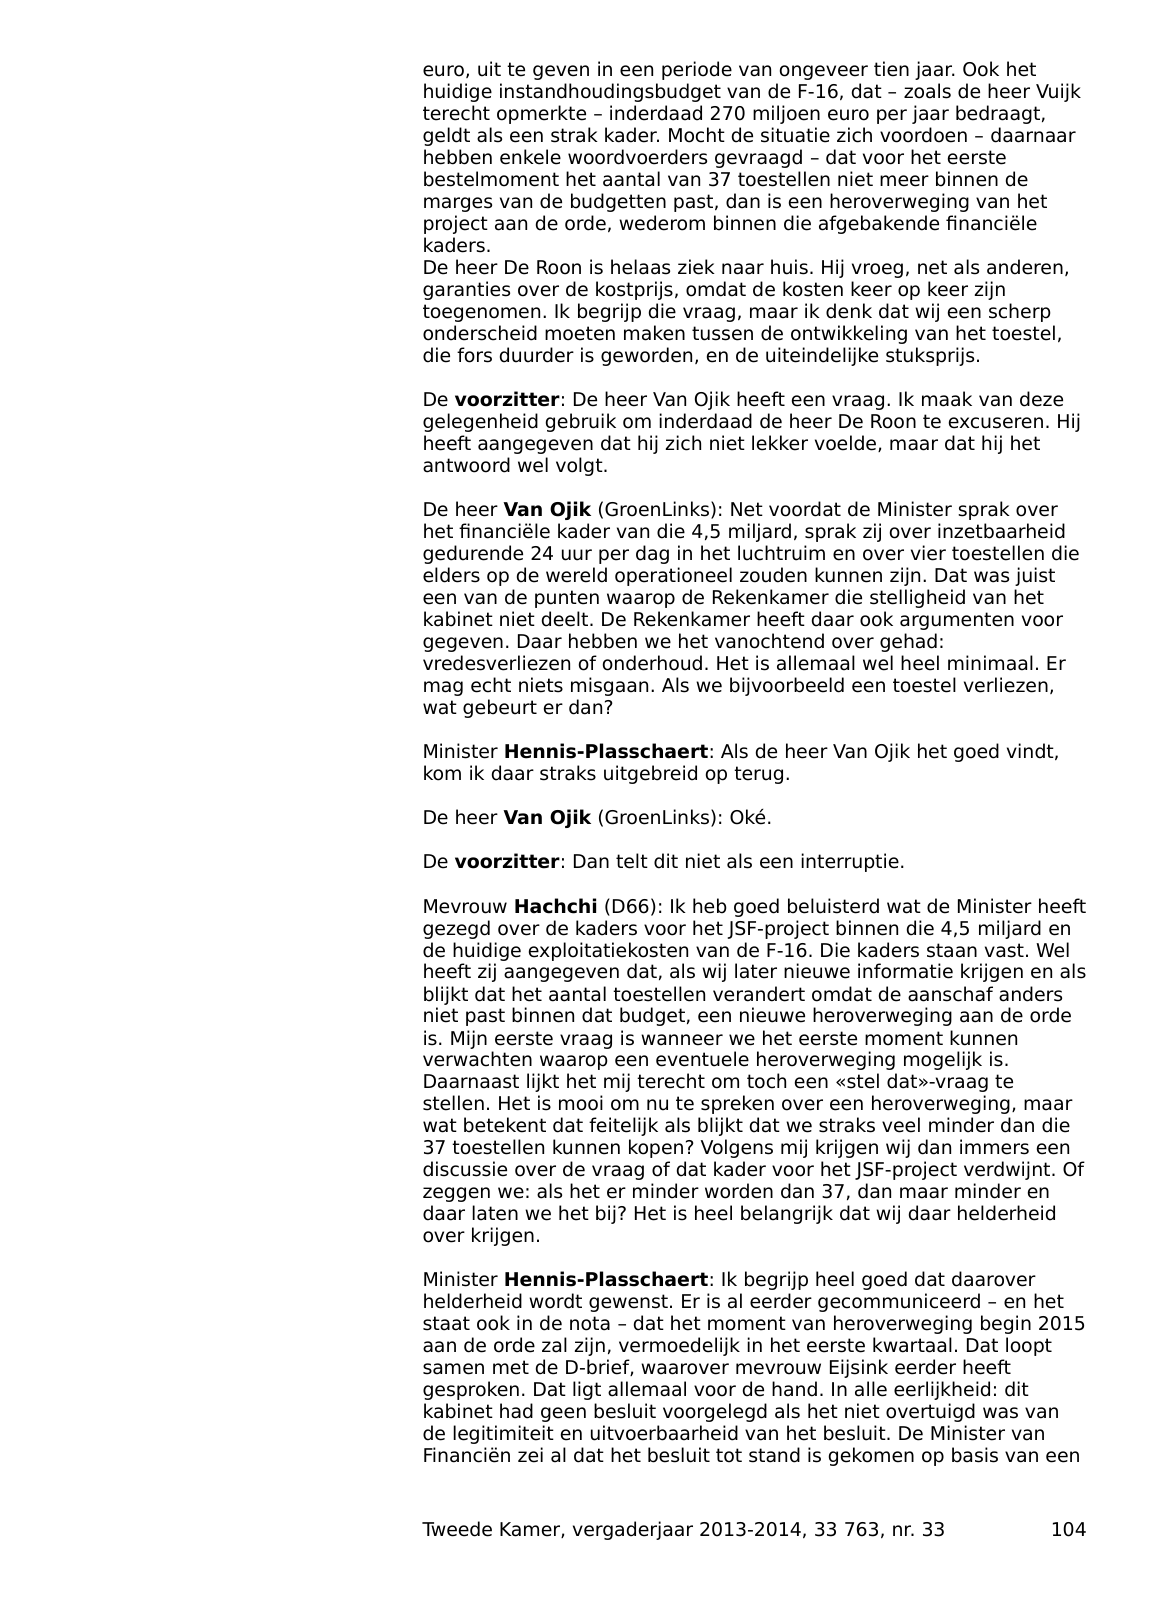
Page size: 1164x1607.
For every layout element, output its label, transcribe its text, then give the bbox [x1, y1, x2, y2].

text De voorzitter: De heer Van Ojik heeft een vraag. Ik maak van deze gelegenheid gebruik om inderdaad de heer De Roon te excuseren. Hij heeft aangegeven dat hij zich niet lekker voelde, maar dat hij het antwoord wel volgt. [422, 389, 1087, 477]
text De heer Van Ojik (GroenLinks): Net voordat de Minister sprak over het financiële kader van die 4,5 miljard, sprak zij over inzetbaarheid gedurende 24 uur per dag in het luchtruim en over vier toestellen die elders op de wereld operationeel zouden kunnen zijn. Dat was juist een van de punten waarop de Rekenkamer die stelligheid van het kabinet niet deelt. De Rekenkamer heeft daar ook argumenten voor gegeven. Daar hebben we het vanochtend over gehad: vredesverliezen of onderhoud. Het is allemaal wel heel minimaal. Er mag echt niets misgaan. Als we bijvoorbeeld een toestel verliezen, wat gebeurt er dan? [422, 499, 1087, 719]
text Minister Hennis-Plasschaert: Ik begrijp heel goed dat daarover helderheid wordt gewenst. Er is al eerder gecommuniceerd – en het staat ook in de nota – dat het moment van heroverweging begin 2015 aan de orde zal zijn, vermoedelijk in het eerste kwartaal. Dat loopt samen met de D-brief, waarover mevrouw Eijsink eerder heeft gesproken. Dat ligt allemaal voor de hand. In alle eerlijkheid: dit kabinet had geen besluit voorgelegd als het niet overtuigd was van de legitimiteit en uitvoerbaarheid van het besluit. De Minister van Financiën zei al dat het besluit tot stand is gekomen op basis van een [422, 1269, 1087, 1467]
text Mevrouw Hachchi (D66): Ik heb goed beluisterd wat de Minister heeft gezegd over de kaders voor het JSF-project binnen die 4,5 miljard en de huidige exploitatiekosten van de F-16. Die kaders staan vast. Wel heeft zij aangegeven dat, als wij later nieuwe informatie krijgen en als blijkt dat het aantal toestellen verandert omdat de aanschaf anders niet past binnen dat budget, een nieuwe heroverweging aan de orde is. Mijn eerste vraag is wanneer we het eerste moment kunnen verwachten waarop een eventuele heroverweging mogelijk is. Daarnaast lijkt het mij terecht om toch een «stel dat»-vraag te stellen. Het is mooi om nu te spreken over een heroverweging, maar wat betekent dat feitelijk als blijkt dat we straks veel minder dan die 37 toestellen kunnen kopen? Volgens mij krijgen wij dan immers een discussie over de vraag of dat kader voor het JSF-project verdwijnt. Of zeggen we: als het er minder worden dan 37, dan maar minder en daar laten we het bij? Het is heel belangrijk dat wij daar helderheid over krijgen. [422, 896, 1087, 1247]
text euro, uit te geven in een periode van ongeveer tien jaar. Ook het huidige instandhoudingsbudget van de F-16, dat – zoals de heer Vuijk terecht opmerkte – inderdaad 270 miljoen euro per jaar bedraagt, geldt als een strak kader. Mocht de situatie zich voordoen – daarnaar hebben enkele woordvoerders gevraagd – dat voor het eerste bestelmoment het aantal van 37 toestellen niet meer binnen de marges van de budgetten past, dan is een heroverweging van het project aan de orde, wederom binnen die afgebakende financiële kaders. [422, 59, 1087, 257]
text De heer Van Ojik (GroenLinks): Oké. [422, 807, 1087, 829]
text Minister Hennis-Plasschaert: Als de heer Van Ojik het goed vindt, kom ik daar straks uitgebreid op terug. [422, 741, 1087, 785]
text De voorzitter: Dan telt dit niet als een interruptie. [422, 851, 1087, 873]
text De heer De Roon is helaas ziek naar huis. Hij vroeg, net als anderen, garanties over de kostprijs, omdat de kosten keer op keer zijn toegenomen. Ik begrijp die vraag, maar ik denk dat wij een scherp onderscheid moeten maken tussen de ontwikkeling van het toestel, die fors duurder is geworden, en de uiteindelijke stuksprijs. [422, 257, 1087, 367]
